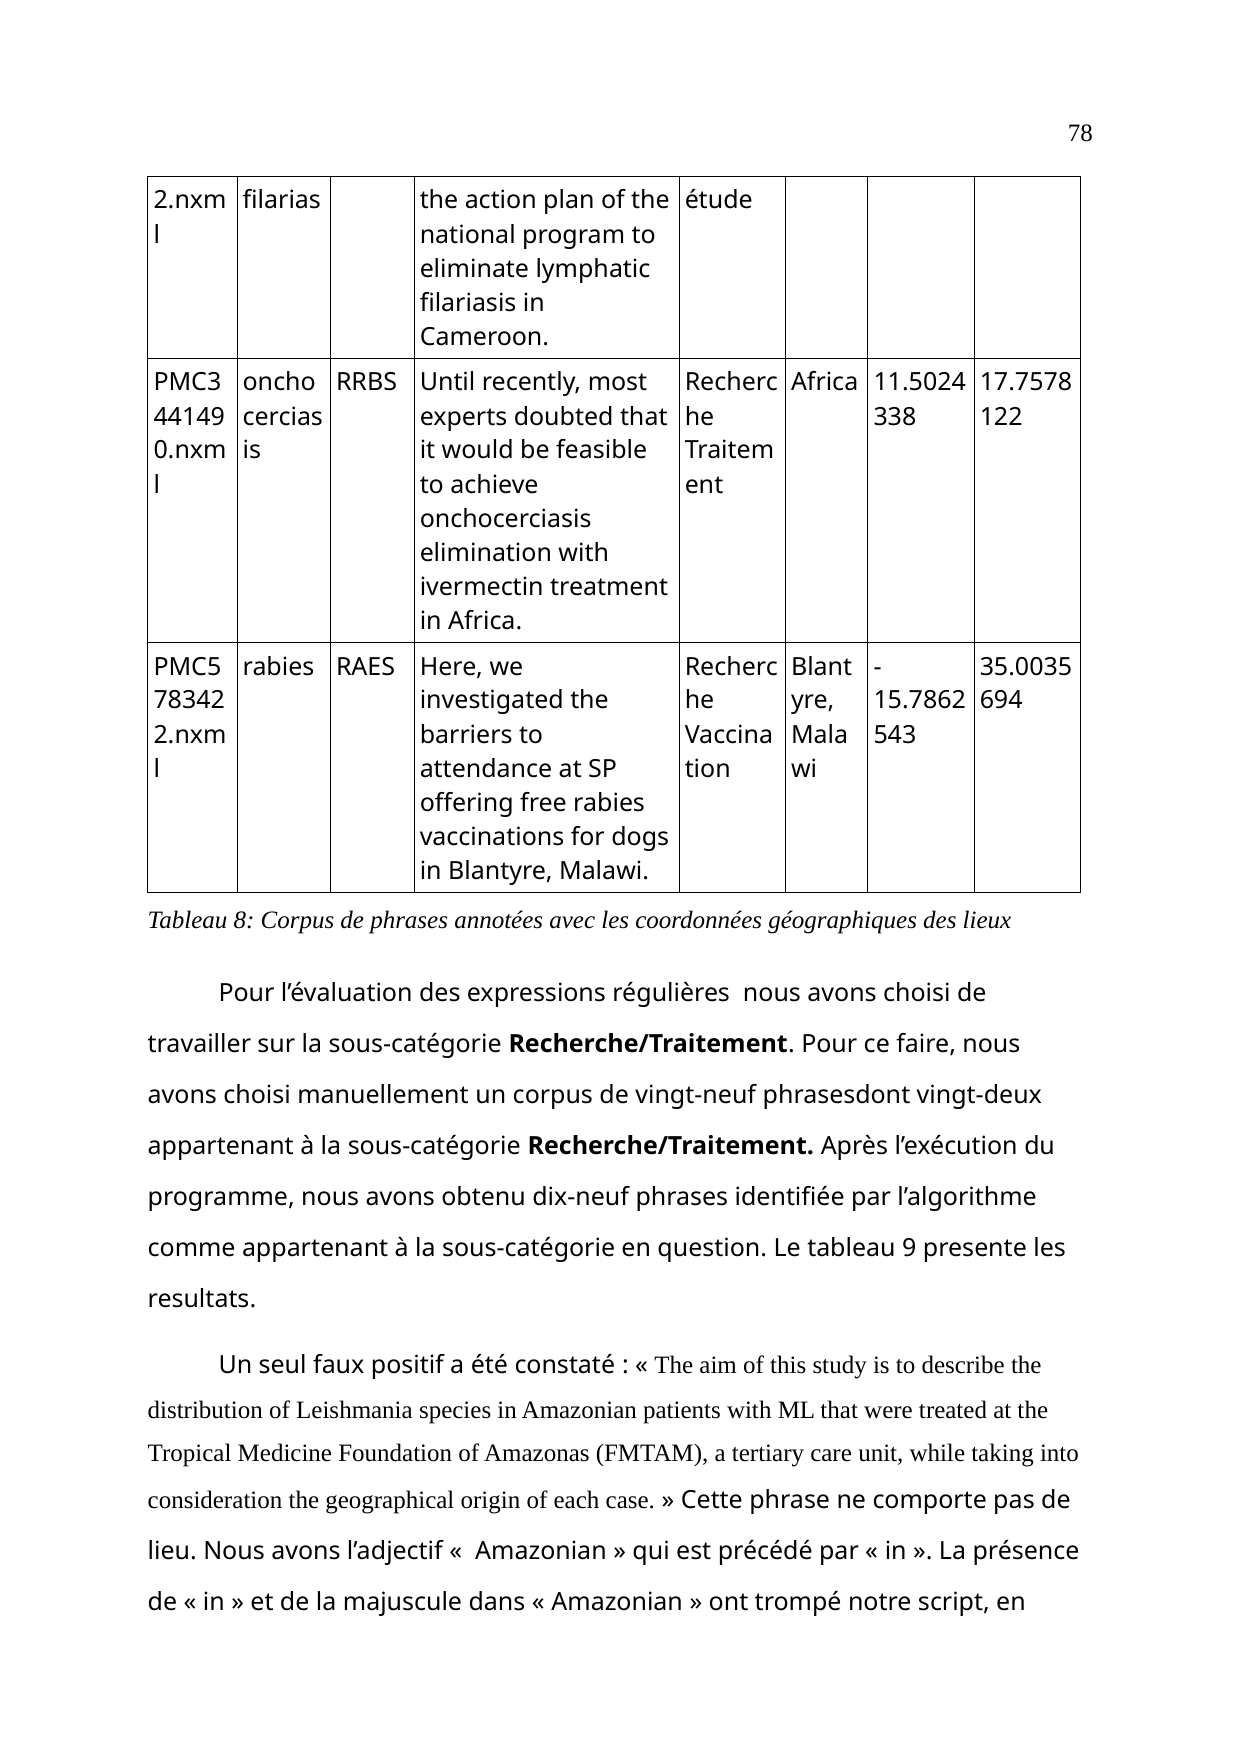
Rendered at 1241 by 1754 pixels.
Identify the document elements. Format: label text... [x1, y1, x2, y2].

table_cell [868, 177, 974, 358]
table_cell 35.0035694 [975, 643, 1080, 892]
text Pour l’évaluation des expressions régulières nous avons choisi de travailler sur la sous-catégorie Recherche/Traitement. Pour ce faire, nous avons choisi manuellement un corpus de vingt-neuf phrasesdont vingt-deux appartenant à la sous-catégorie Recherche/Traitement. Après l’exécution du programme, nous avons obtenu dix-neuf phrases identifiée par l’algorithme comme appartenant à la sous-catégorie en question. Le tableau 9 presente les resultats. [147, 975, 1092, 1315]
table_cell RRBS [331, 359, 414, 642]
table_cell Here, we investigated the barriers to attendance at SP offering free rabies vaccinations for dogs in Blantyre, Malawi. [415, 643, 679, 892]
table_cell Until recently, most experts doubted that it would be feasible to achieve onchocerciasis elimination with ivermectin treatment in Africa. [415, 359, 679, 642]
table_cell onchocerciasis [238, 359, 330, 642]
table_cell [786, 177, 867, 358]
table_cell PMC3441490.nxml [148, 359, 237, 642]
table_cell the action plan of the national program to eliminate lymphatic filariasis in Cameroon. [415, 177, 679, 358]
table_cell étude [680, 177, 785, 358]
table_cell Blantyre, Malawi [786, 643, 867, 892]
table_cell Recherche Vaccination [680, 643, 785, 892]
text Tableau 8: Corpus de phrases annotées avec les coordonnées géographiques des lieux [147, 905, 1092, 934]
table_cell Recherche Traitement [680, 359, 785, 642]
table_cell [331, 177, 414, 358]
table_cell RAES [331, 643, 414, 892]
table_cell 2.nxml [148, 177, 237, 358]
table_cell rabies [238, 643, 330, 892]
table_cell filarias [238, 177, 330, 358]
table_cell -15.7862543 [868, 643, 974, 892]
table_cell PMC5783422.nxml [148, 643, 237, 892]
text Un seul faux positif a été constaté : « The aim of this study is to describe the distribution of Leishmania species in Amazonian patients with ML that were treated at the Tropical Medicine Foundation of Amazonas (FMTAM), a tertiary care unit, while taking into consideration the geographical origin of each case. » Cette phrase ne comporte pas de lieu. Nous avons l’adjectif « Amazonian » qui est précédé par « in ». La présence de « in » et de la majuscule dans « Amazonian » ont trompé notre script, en [147, 1347, 1092, 1618]
table_cell Africa [786, 359, 867, 642]
table_cell [975, 177, 1080, 358]
table_cell 11.5024338 [868, 359, 974, 642]
table_cell 17.7578122 [975, 359, 1080, 642]
